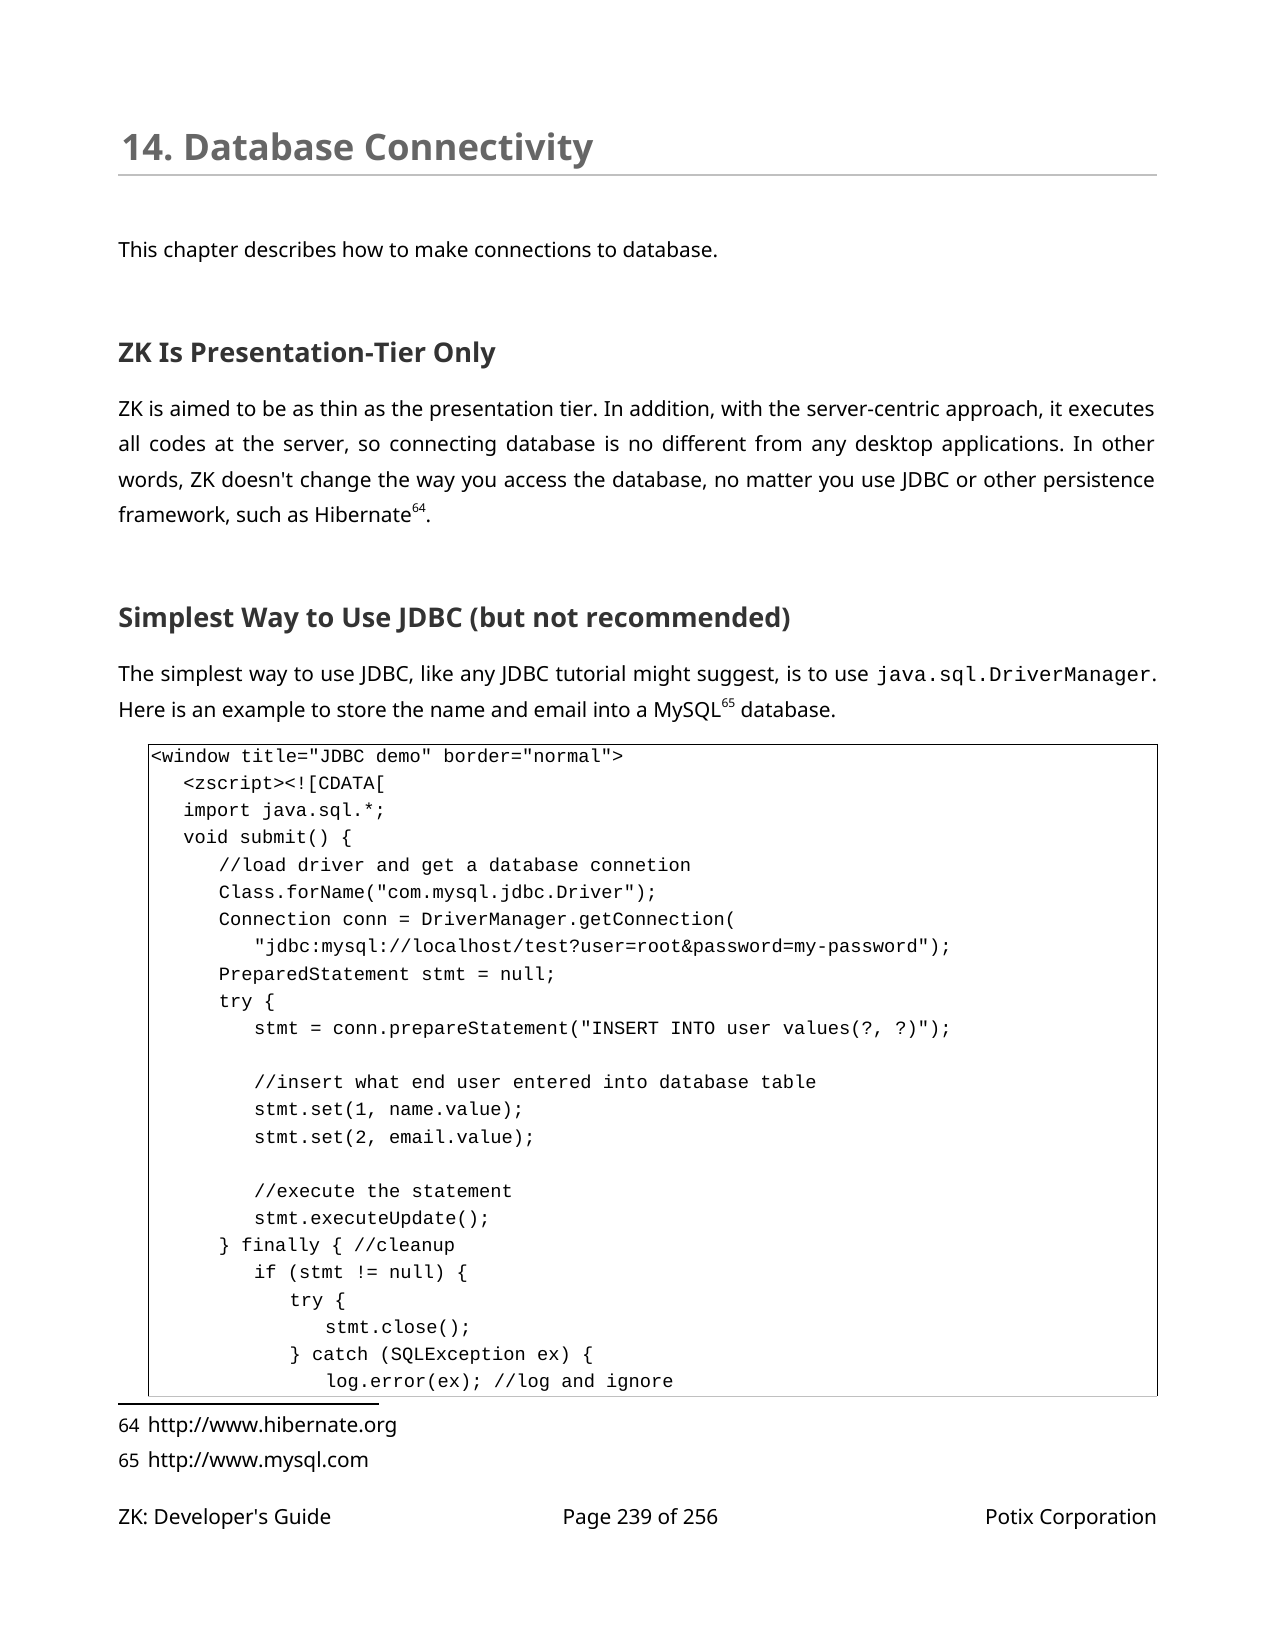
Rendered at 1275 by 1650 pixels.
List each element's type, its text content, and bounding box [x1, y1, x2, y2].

text stmt = conn.prepareStatement("INSERT INTO user values(?, ?)"); [149, 1016, 1157, 1040]
text http://www.mysql.com [118, 1445, 1157, 1473]
text stmt.set(1, name.value); [149, 1097, 1157, 1122]
subtitle Simplest Way to Use JDBC (but not recommended) [118, 599, 1157, 636]
text try { [149, 988, 1157, 1013]
text This chapter describes how to make connections to database. [118, 235, 1157, 263]
text } finally { //cleanup [149, 1233, 1157, 1257]
text The simplest way to use JDBC, like any JDBC tutorial might suggest, is to use java.sql.DriverManager. Here is an example to store the name and email into a MySQL database. [118, 659, 1157, 723]
text //load driver and get a database connetion [149, 853, 1157, 877]
text stmt.set(2, email.value); [149, 1124, 1157, 1149]
text //insert what end user entered into database table [149, 1070, 1157, 1094]
text "jdbc:mysql://localhost/test?user=root&password=my-password"); [149, 934, 1157, 958]
text Connection conn = DriverManager.getConnection( [149, 907, 1157, 931]
text PreparedStatement stmt = null; [149, 961, 1157, 986]
text ZK is aimed to be as thin as the presentation tier. In addition, with the server-centric approach, it executes all codes at the server, so connecting database is no different from any desktop applications. In other words, ZK doesn't change the way you access the database, no matter you use JDBC or other persistence framework, such as Hibernate. [118, 394, 1157, 528]
text } catch (SQLException ex) { [149, 1342, 1157, 1366]
text <zscript><![CDATA[ [149, 771, 1157, 795]
text stmt.close(); [149, 1315, 1157, 1339]
text try { [149, 1288, 1157, 1312]
text Class.forName("com.mysql.jdbc.Driver"); [149, 880, 1157, 904]
text import java.sql.*; [149, 798, 1157, 822]
text if (stmt != null) { [149, 1260, 1157, 1285]
text void submit() { [149, 825, 1157, 850]
text //execute the statement [149, 1179, 1157, 1203]
text stmt.executeUpdate(); [149, 1206, 1157, 1230]
subtitle ZK Is Presentation-Tier Only [118, 334, 1157, 371]
text http://www.hibernate.org [118, 1410, 1157, 1438]
subtitle 14. Database Connectivity [118, 118, 1157, 174]
text log.error(ex); //log and ignore [149, 1369, 1157, 1396]
text <window title="JDBC demo" border="normal"> [149, 745, 1157, 768]
